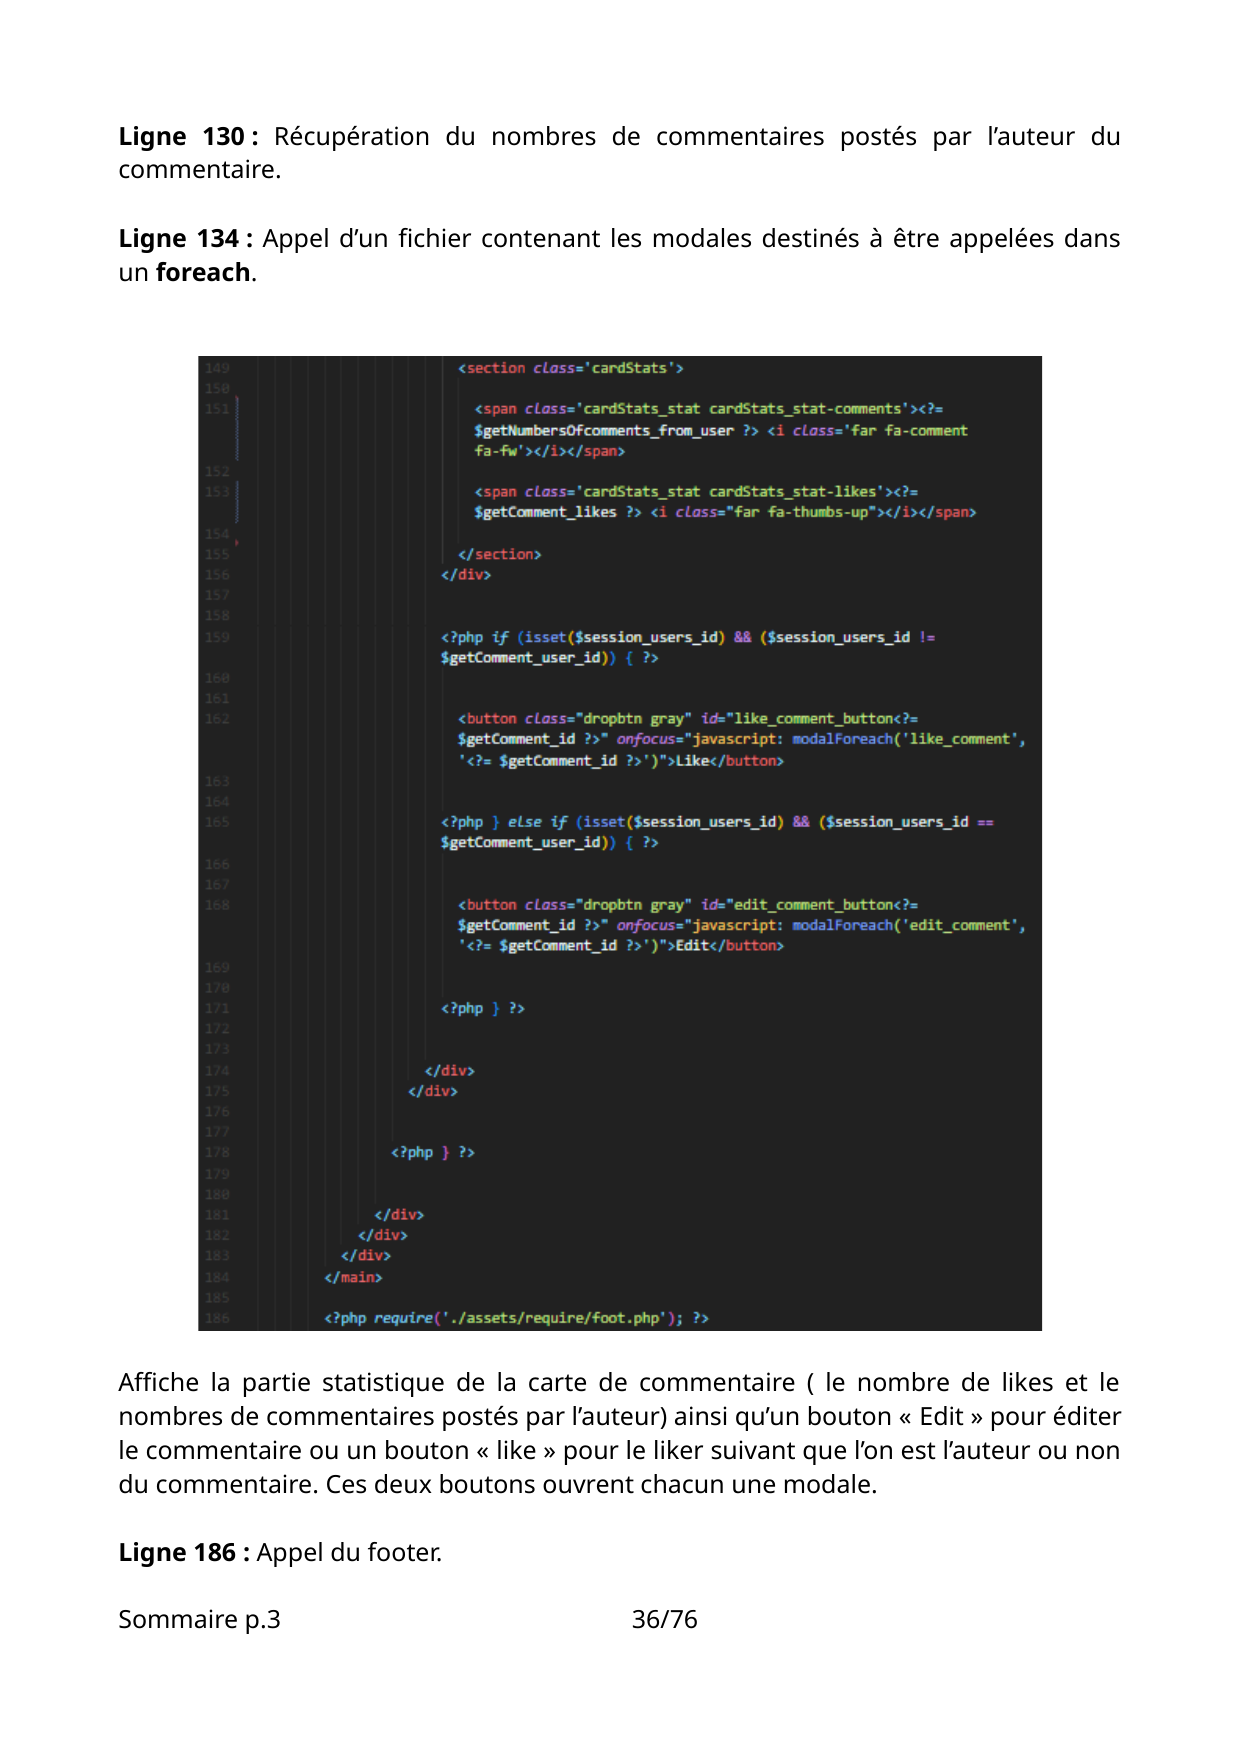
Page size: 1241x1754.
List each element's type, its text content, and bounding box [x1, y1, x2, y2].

text Ligne 130 : Récupération du nombres de commentaires postés par l’auteur du commentaire. [118, 118, 1122, 186]
text Ligne 134 : Appel d’un fichier contenant les modales destinés à être appelées dans un foreach. [118, 220, 1122, 288]
text Affiche la partie statistique de la carte de commentaire ( le nombre de likes et le nombres de commentaires postés par l’auteur) ainsi qu’un bouton « Edit » pour éditer le commentaire ou un bouton « like » pour le liker suivant que l’on est l’auteur ou non du commentaire. Ces deux boutons ouvrent chacun une modale. [118, 1364, 1122, 1500]
picture [198, 356, 1043, 1331]
text Ligne 186 : Appel du footer. [118, 1534, 1122, 1568]
